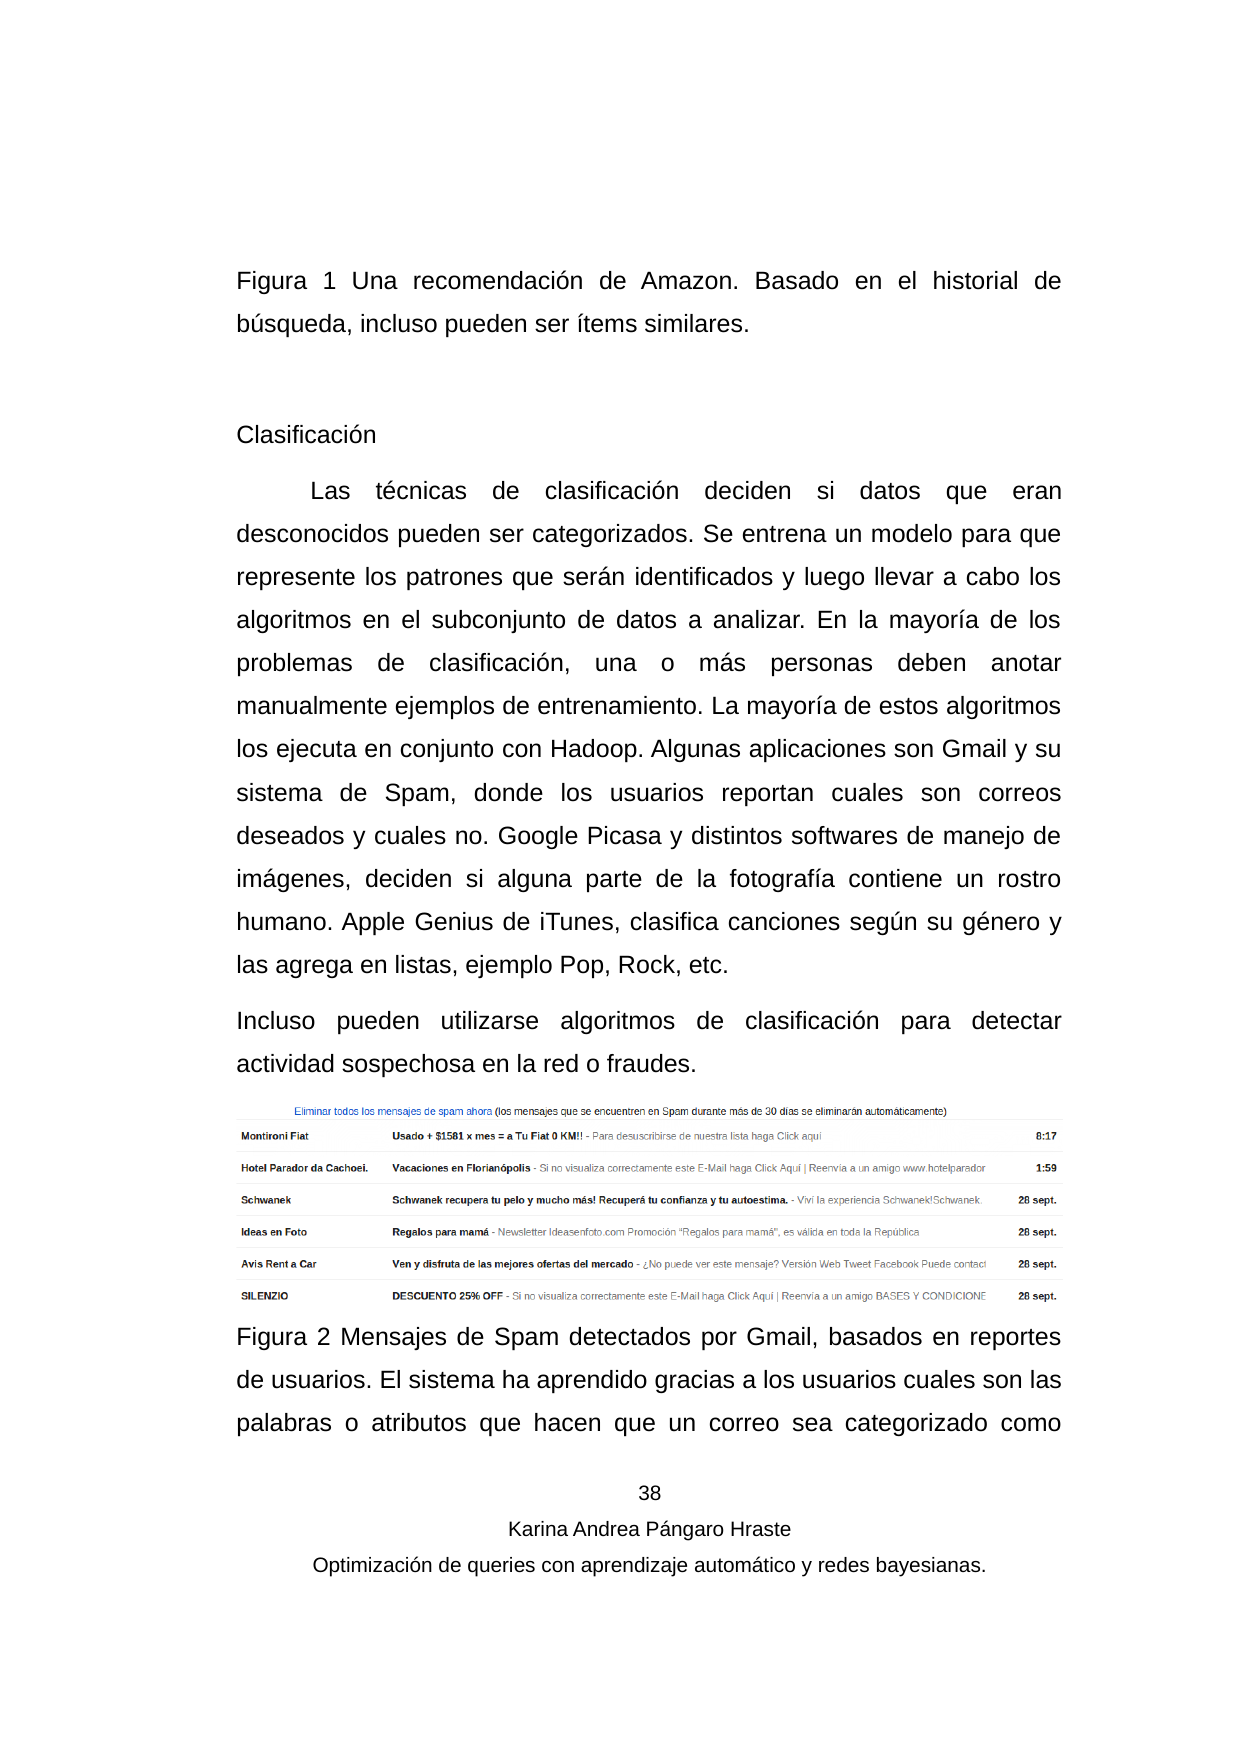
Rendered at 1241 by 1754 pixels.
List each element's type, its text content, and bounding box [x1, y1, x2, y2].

picture [236, 1104, 1063, 1308]
text Clasificación [236, 420, 1063, 449]
text Las técnicas de clasificación deciden si datos que eran desconocidos pueden ser categorizados. Se entrena un modelo para que represente los patrones que serán identificados y luego llevar a cabo los algoritmos en el subconjunto de datos a analizar. En la mayoría de los problemas de clasificación, una o más personas deben anotar manualmente ejemplos de entrenamiento. La mayoría de estos algoritmos los ejecuta en conjunto con Hadoop. Algunas aplicaciones son Gmail y su sistema de Spam, donde los usuarios reportan cuales son correos deseados y cuales no. Google Picasa y distintos softwares de manejo de imágenes, deciden si alguna parte de la fotografía contiene un rostro humano. Apple Genius de iTunes, clasifica canciones según su género y las agrega en listas, ejemplo Pop, Rock, etc. [236, 476, 1063, 979]
text Figura 1 Una recomendación de Amazon. Basado en el historial de búsqueda, incluso pueden ser ítems similares. [236, 266, 1063, 338]
text Incluso pueden utilizarse algoritmos de clasificación para detectar actividad sospechosa en la red o fraudes. [236, 1006, 1063, 1078]
text Figura 2 Mensajes de Spam detectados por Gmail, basados en reportes de usuarios. El sistema ha aprendido gracias a los usuarios cuales son las palabras o atributos que hacen que un correo sea categorizado como [236, 1308, 1063, 1437]
